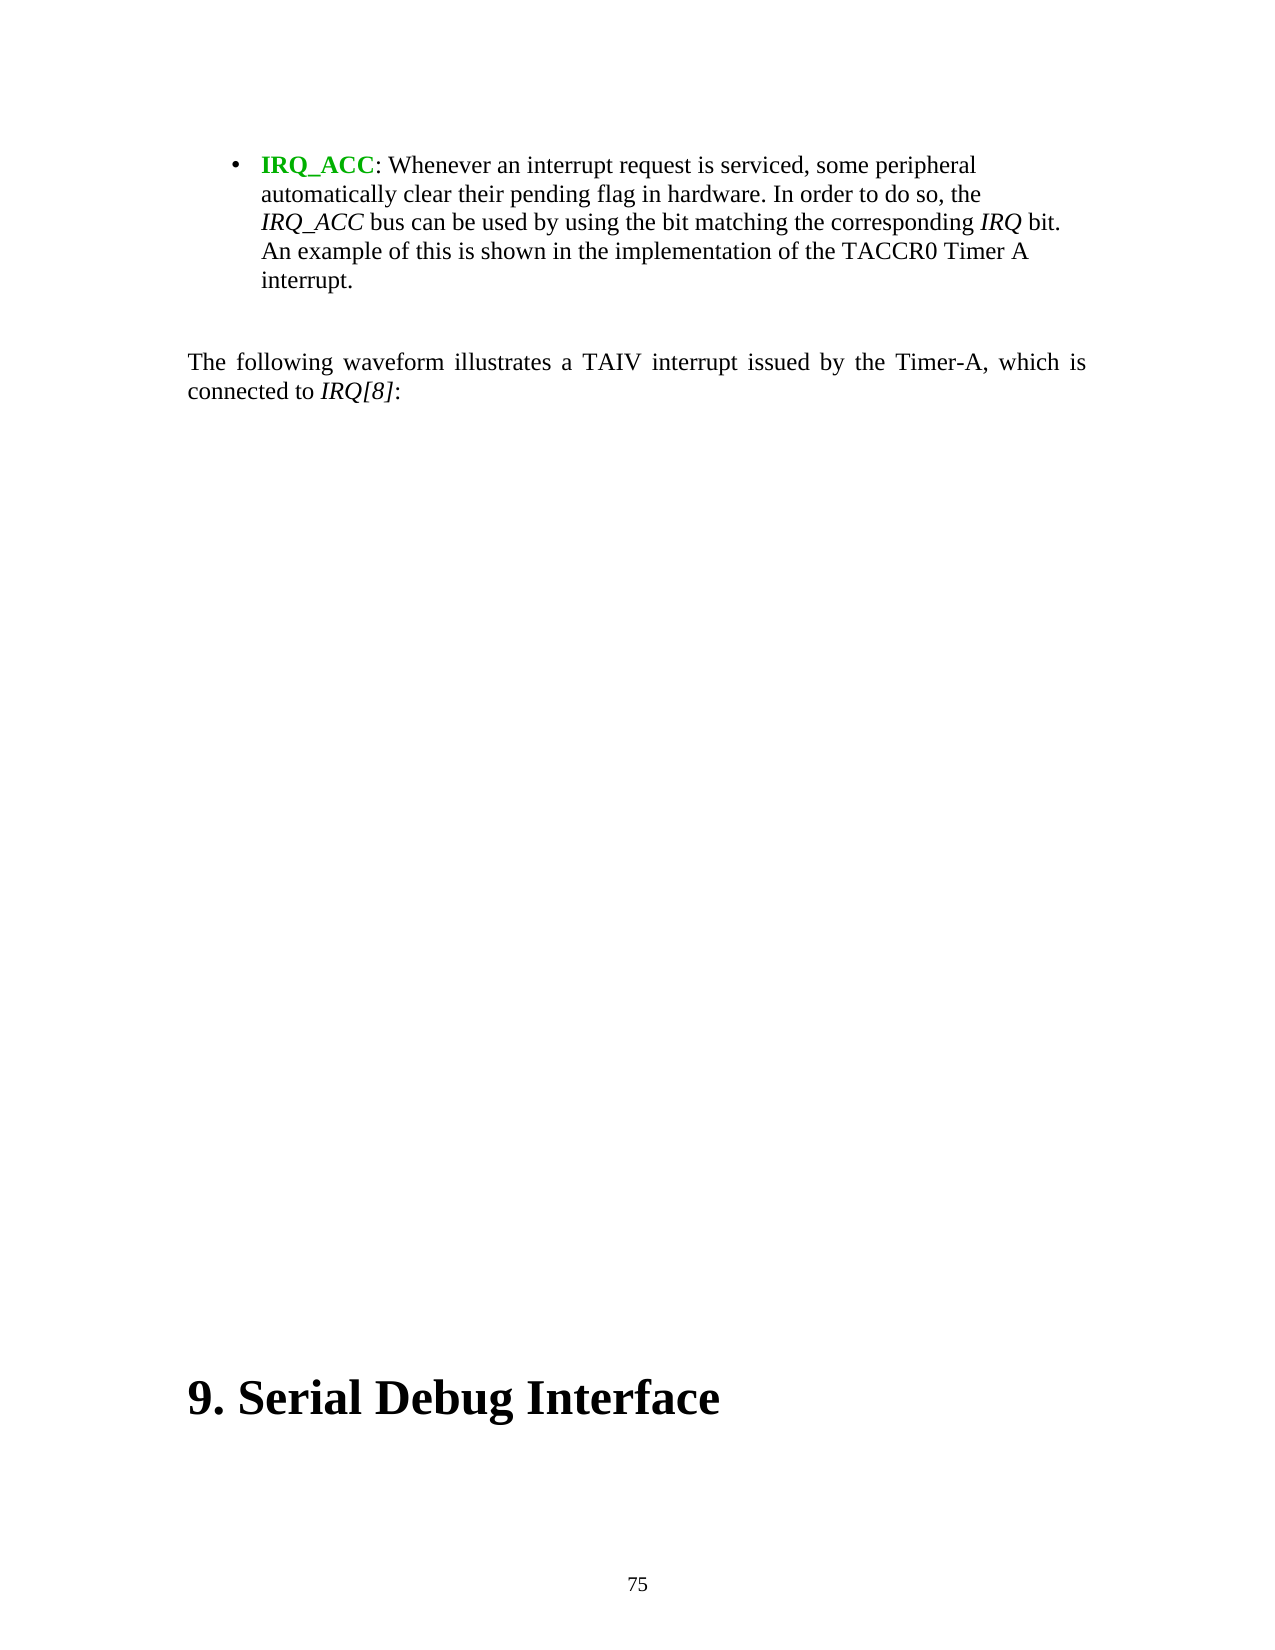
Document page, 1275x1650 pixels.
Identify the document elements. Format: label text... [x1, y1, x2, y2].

list IRQ_ACC: Whenever an interrupt request is serviced, some peripheral automatically clear their pending flag in hardware. In order to do so, the IRQ_ACC bus can be used by using the bit matching the corresponding IRQ bit. An example of this is shown in the implementation of the TACCR0 Timer A interrupt. [231, 150, 1088, 294]
text The following waveform illustrates a TAIV interrupt issued by the Timer-A, which is connected to IRQ[8]: [187, 347, 1088, 405]
text 9. Serial Debug Interface [187, 1368, 1088, 1425]
